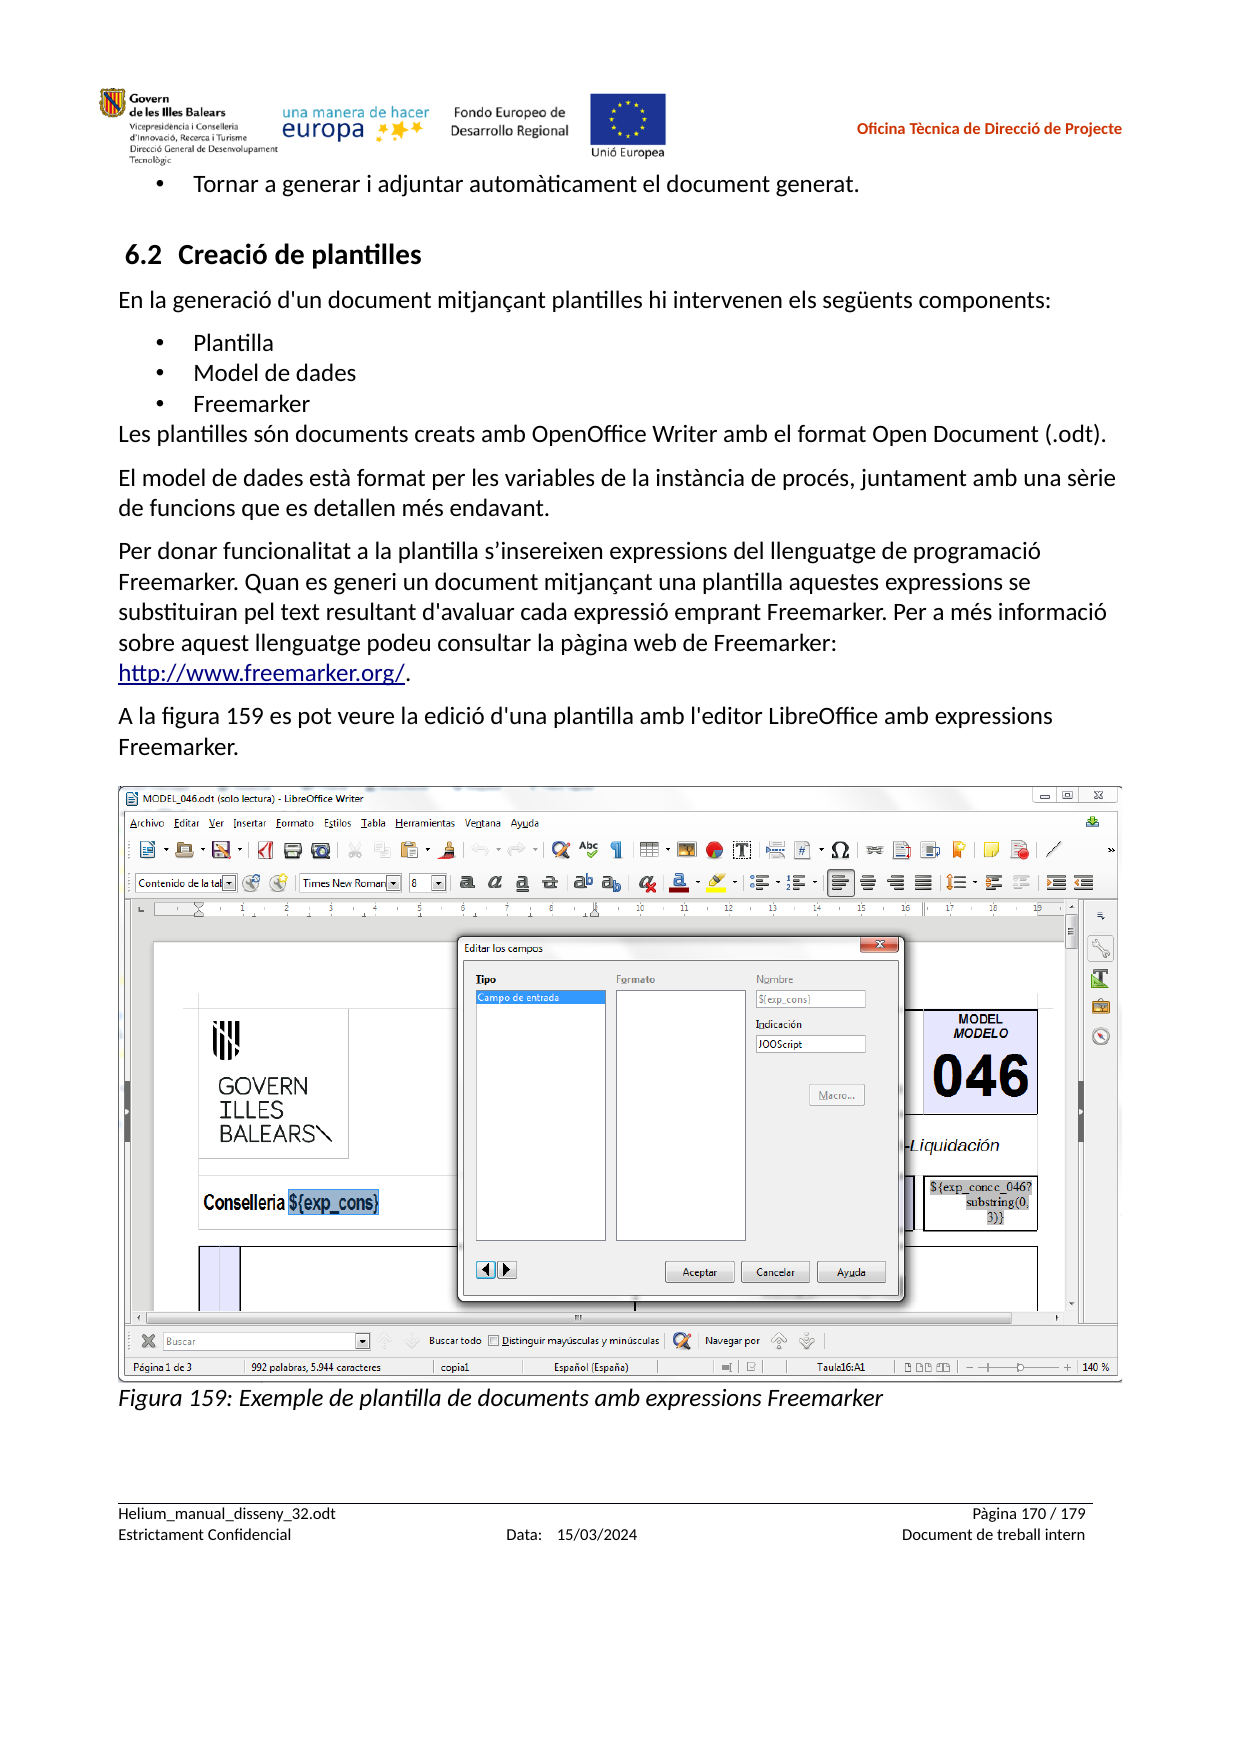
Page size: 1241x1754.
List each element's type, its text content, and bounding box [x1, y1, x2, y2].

list Model de dades [156, 358, 1122, 388]
list Freemarker [156, 388, 1122, 419]
picture [118, 786, 1123, 1383]
text En la generació d'un document mitjançant plantilles hi intervenen els següents components: [118, 284, 1122, 314]
list Tornar a generar i adjuntar automàticament el document generat. [156, 168, 1122, 198]
text El model de dades està format per les variables de la instància de procés, juntament amb una sèrie de funcions que es detallen més endavant. [118, 462, 1122, 523]
text A la figura 159 es pot veure la edició d'una plantilla amb l'editor LibreOffice amb expressions Freemarker. [118, 700, 1122, 761]
text Figura 159: Exemple de plantilla de documents amb expressions Freemarker [118, 1383, 1122, 1413]
picture [99, 87, 668, 166]
subtitle Creació de plantilles [118, 236, 1122, 272]
list Plantilla [156, 327, 1122, 358]
text Les plantilles són documents creats amb OpenOffice Writer amb el format Open Document (.odt). [118, 419, 1122, 449]
text Per donar funcionalitat a la plantilla s’insereixen expressions del llenguatge de programació Freemarker. Quan es generi un document mitjançant una plantilla aquestes expressions se substituiran pel text resultant d'avaluar cada expressió emprant Freemarker. Per a més informació sobre aquest llenguatge podeu consultar la pàgina web de Freemarker: http://www.freemarker.org/. [118, 535, 1122, 688]
